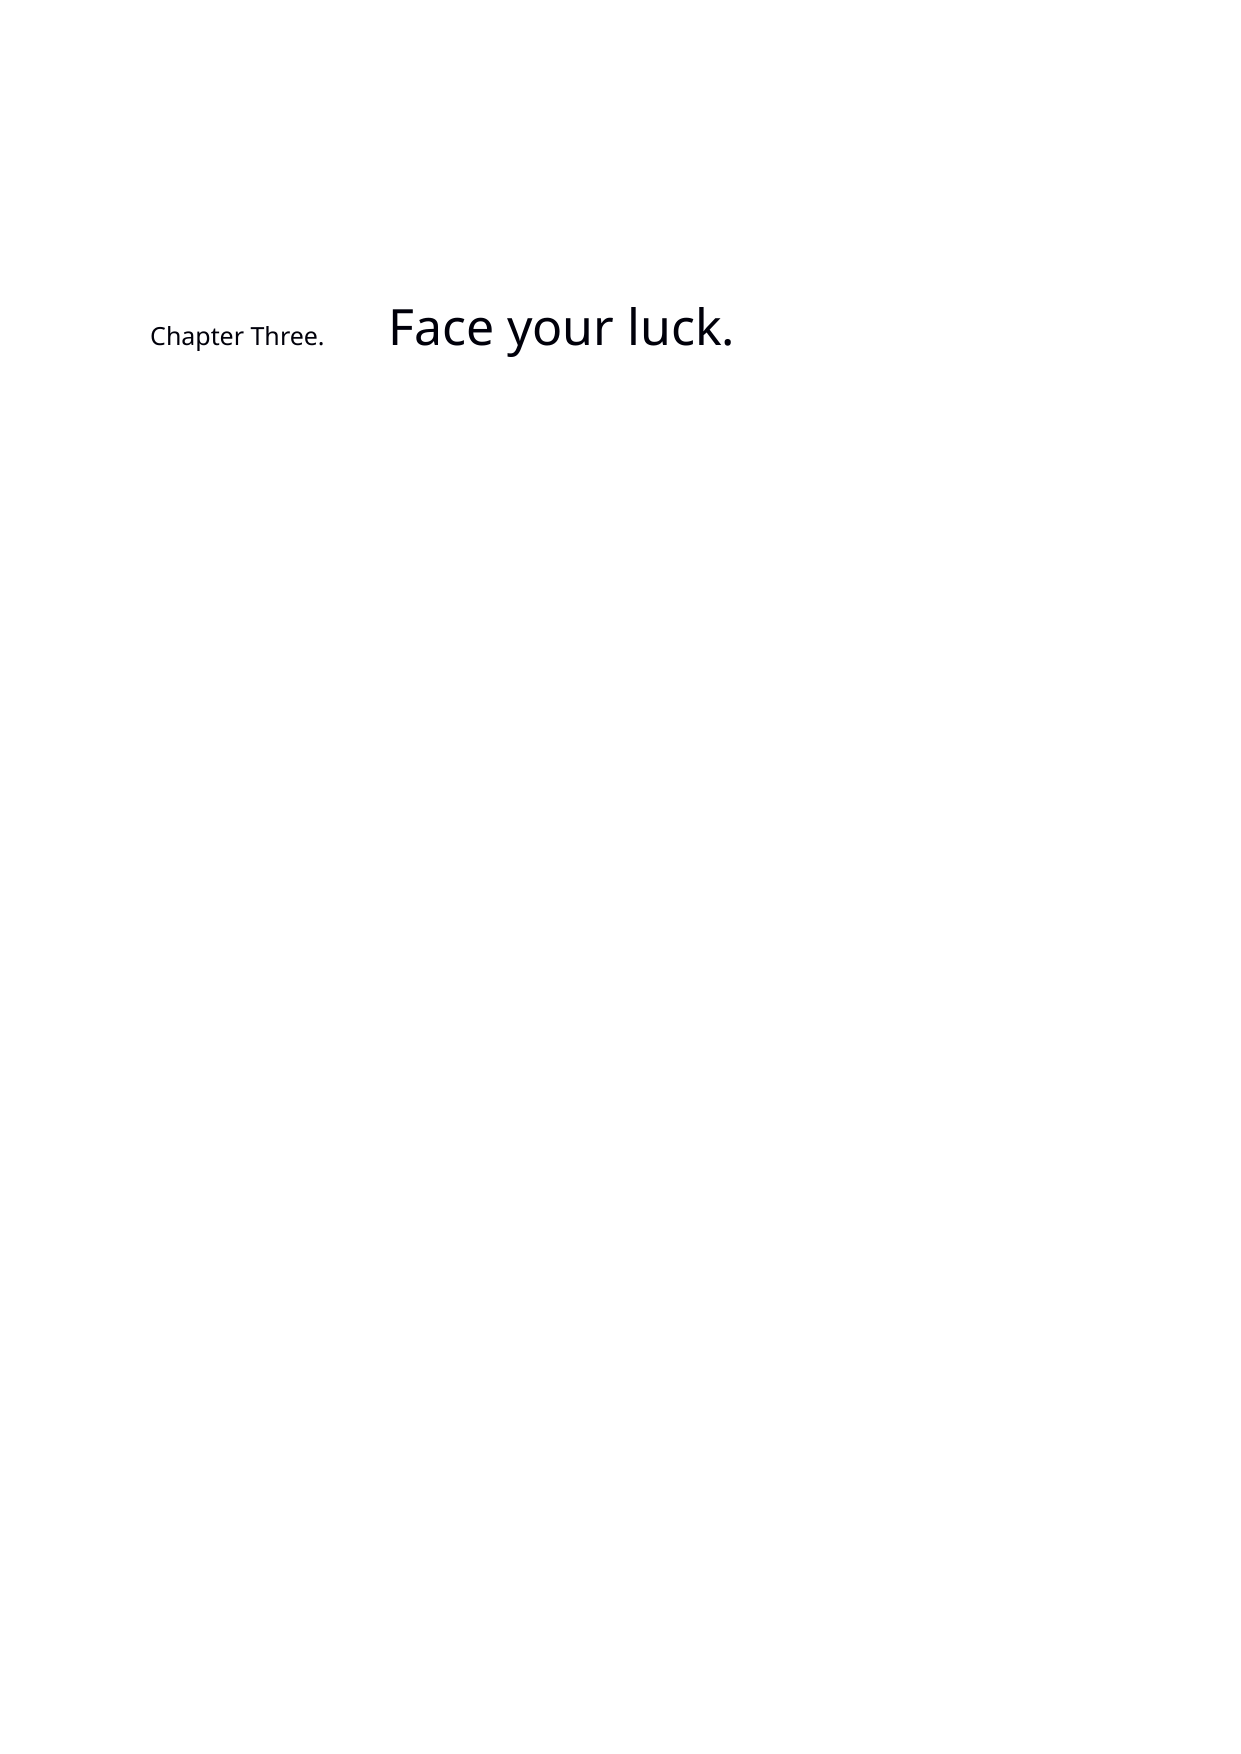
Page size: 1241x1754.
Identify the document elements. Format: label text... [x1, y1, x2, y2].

text Chapter Three. Face your luck. [150, 306, 1090, 356]
